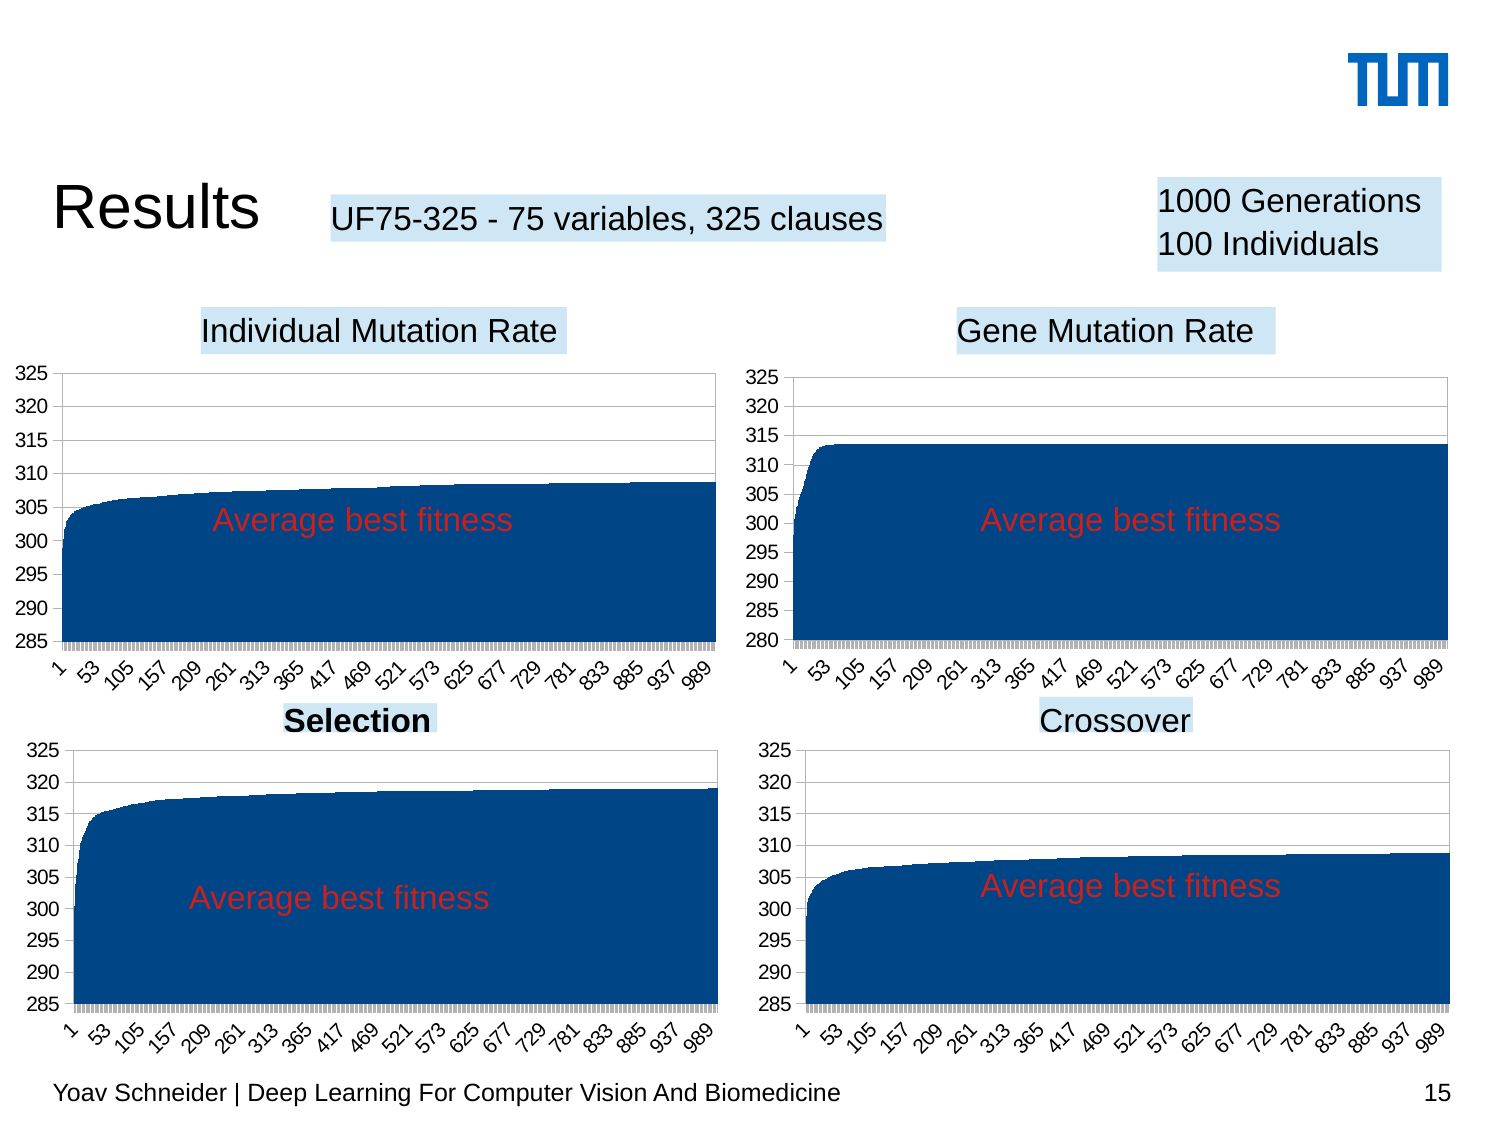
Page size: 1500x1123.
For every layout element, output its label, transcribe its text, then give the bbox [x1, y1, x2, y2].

list Average best fitness [188, 874, 556, 922]
list Average best fitness [980, 862, 1347, 910]
list UF75-325 - 75 variables, 325 clauses [330, 194, 886, 242]
chart [0, 354, 1464, 704]
list Selection [283, 704, 438, 732]
list Average best fitness [212, 496, 579, 544]
list Gene Mutation Rate [956, 307, 1276, 355]
list Crossover [1039, 696, 1193, 732]
list Average best fitness [980, 496, 1347, 544]
chart [11, 732, 733, 1066]
chart [743, 732, 1465, 1066]
title Results [52, 171, 1453, 242]
list 1000 Generations 100 Individuals [1157, 177, 1442, 272]
list Individual Mutation Rate [200, 307, 567, 354]
